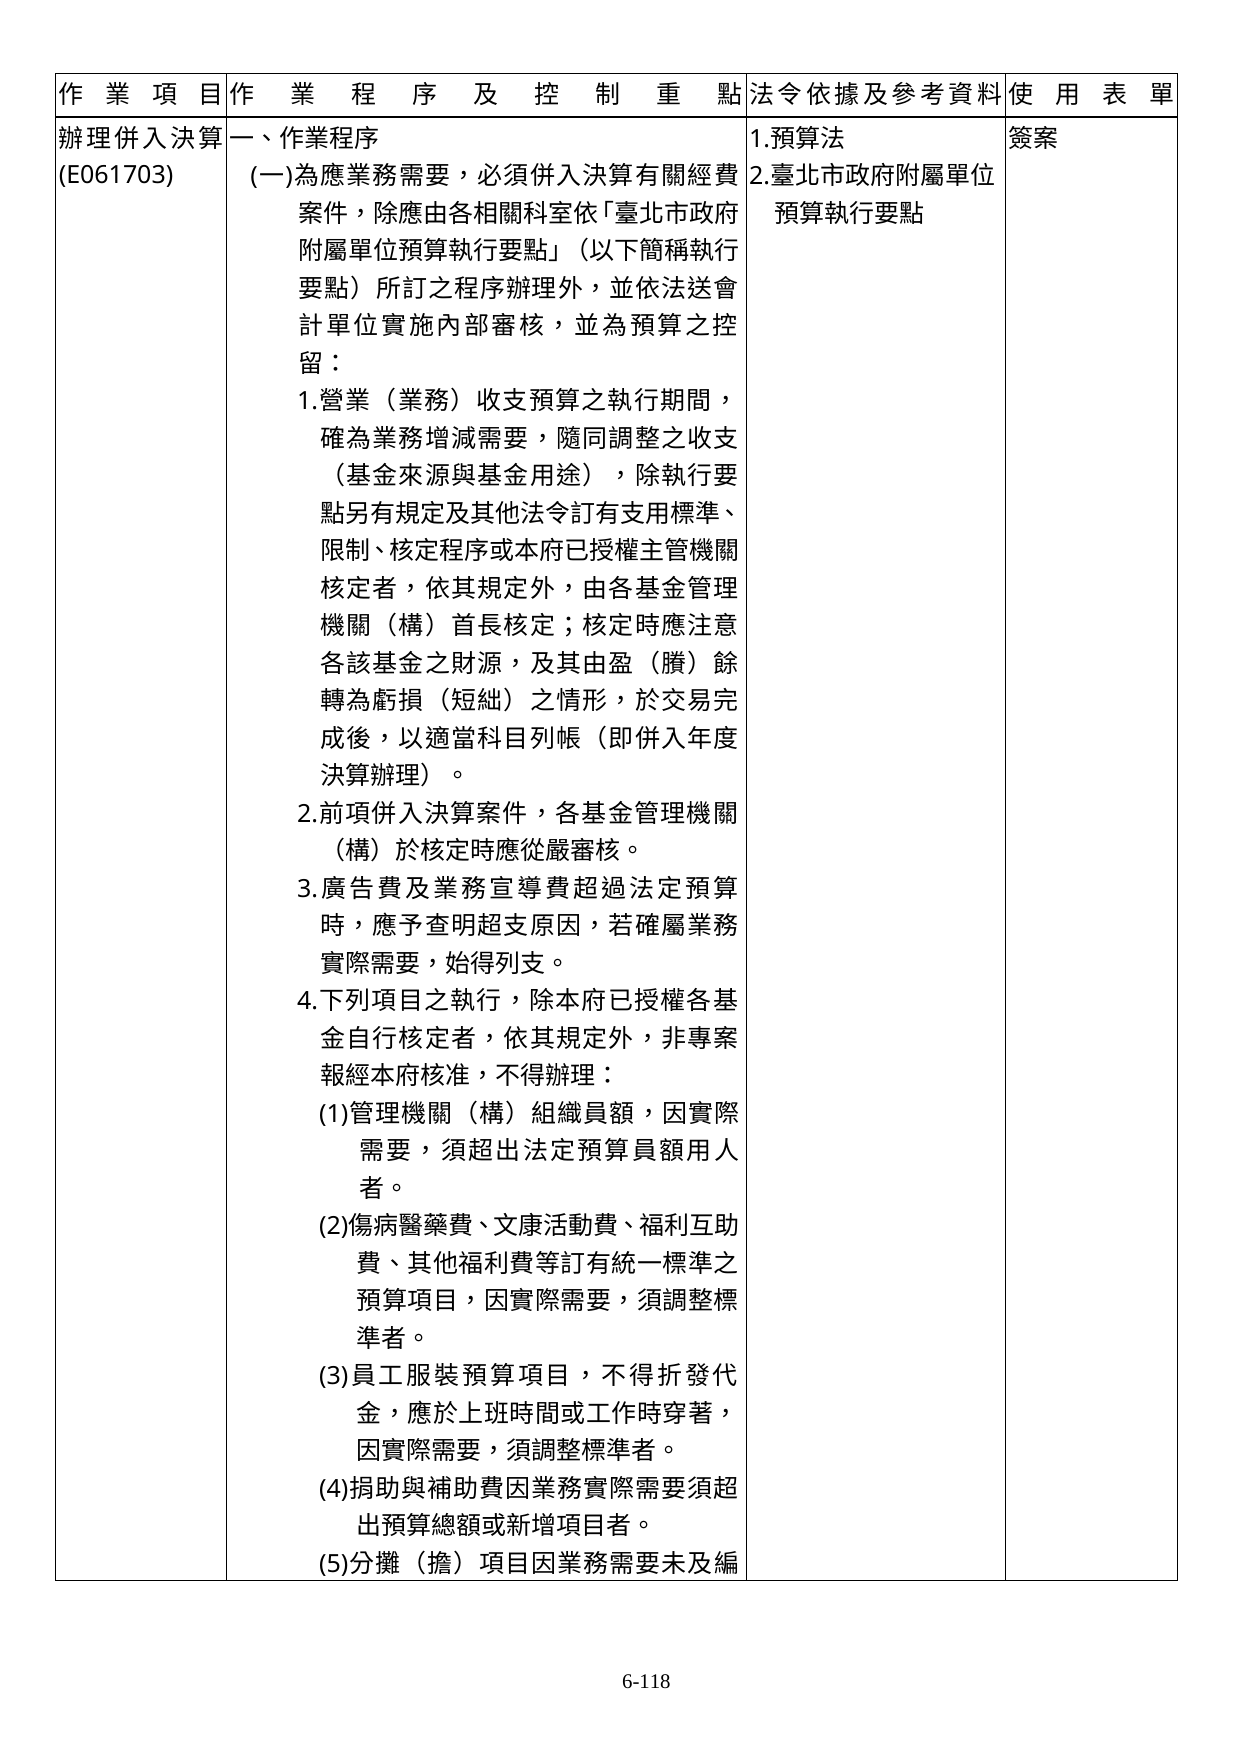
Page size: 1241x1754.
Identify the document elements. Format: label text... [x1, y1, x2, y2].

table_cell 1.預算法 2.臺北市政府附屬單位預算執行要點 [747, 118, 1005, 1580]
table_header 作業程序及控制重點 [227, 74, 746, 116]
table_header 法令依據及參考資料 [747, 74, 1005, 116]
table_cell 一、作業程序 (一)為應業務需要，必須併入決算有關經費案件，除應由各相關科室依「臺北市政府附屬單位預算執行要點」（以下簡稱執行要點）所訂之程序辦理外，並依法送會計單位實施內部審核，並為預算之控留： 1.營業（業務）收支預算之執行期間，確為業務增減需要，隨同調整之收支（基金來源與基金用途），除執行要點另有規定及其他法令訂有支用標準、限制、核定程序或本府已授權主管機關核定者，依其規定外，由各基金管理機關（構）首長核定；核定時應注意各該基金之財源，及其由盈（賸）餘轉為虧損（短絀）之情形，於交易完成後，以適當科目列帳（即併入年度決算辦理）。 2.前項併入決算案件，各基金管理機關（構）於核定時應從嚴審核。 3.廣告費及業務宣導費超過法定預算時，應予查明超支原因，若確屬業務實際需要，始得列支。 4.下列項目之執行，除本府已授權各基金自行核定者，依其規定外，非專案報經本府核准，不得辦理： (1)管理機關（構）組織員額，因實際需要，須超出法定預算員額用人者。 (2)傷病醫藥費、文康活動費、福利互助費、其他福利費等訂有統一標準之預算項目，因實際需要，須調整標準者。 (3)員工服裝預算項目，不得折發代金，應於上班時間或工作時穿著，因實際需要，須調整標準者。 (4)捐助與補助費因業務實際需要須超出預算總額或新增項目者。 (5)分攤（擔）項目因業務需要未及編 [227, 118, 746, 1580]
table_header 作業項目 [56, 74, 226, 116]
table_cell 簽案 [1006, 118, 1177, 1580]
table_cell 辦理併入決算(E061703) [56, 118, 226, 1580]
table_header 使用表單 [1006, 74, 1177, 116]
